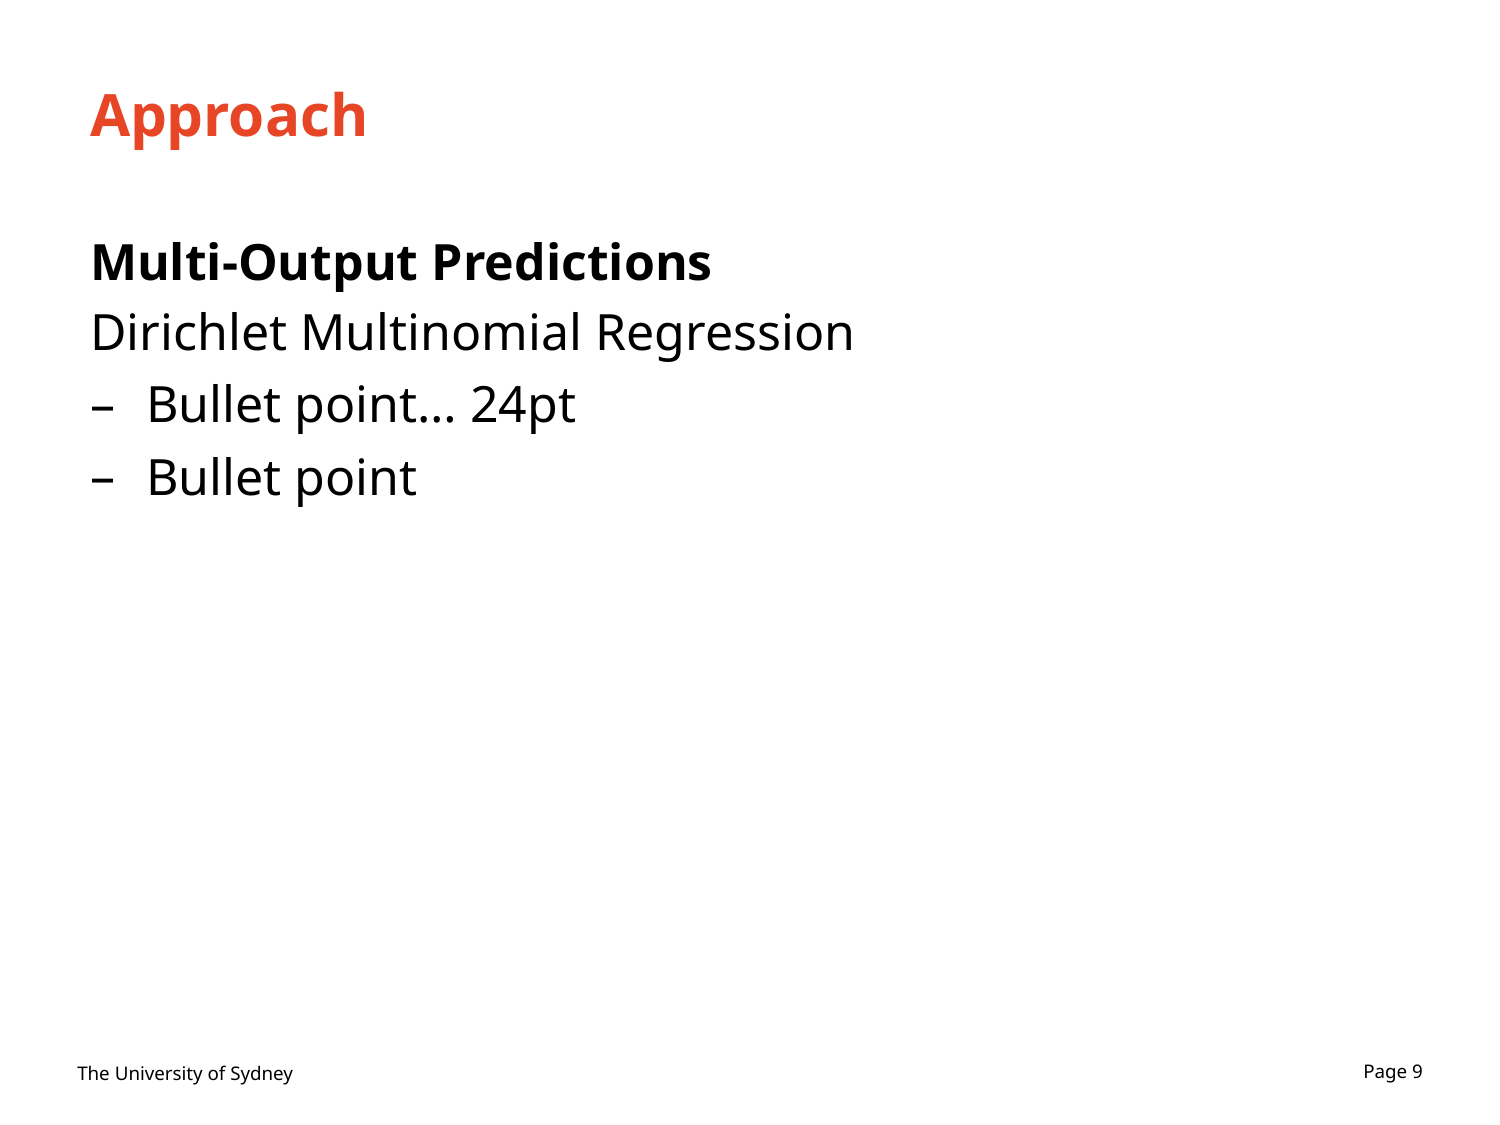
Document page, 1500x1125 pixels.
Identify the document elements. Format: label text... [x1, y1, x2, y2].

title Approach [75, 19, 1425, 207]
list Multi-Output Predictions Dirichlet Multinomial Regression Bullet point… 24pt Bullet point [75, 222, 1425, 1005]
